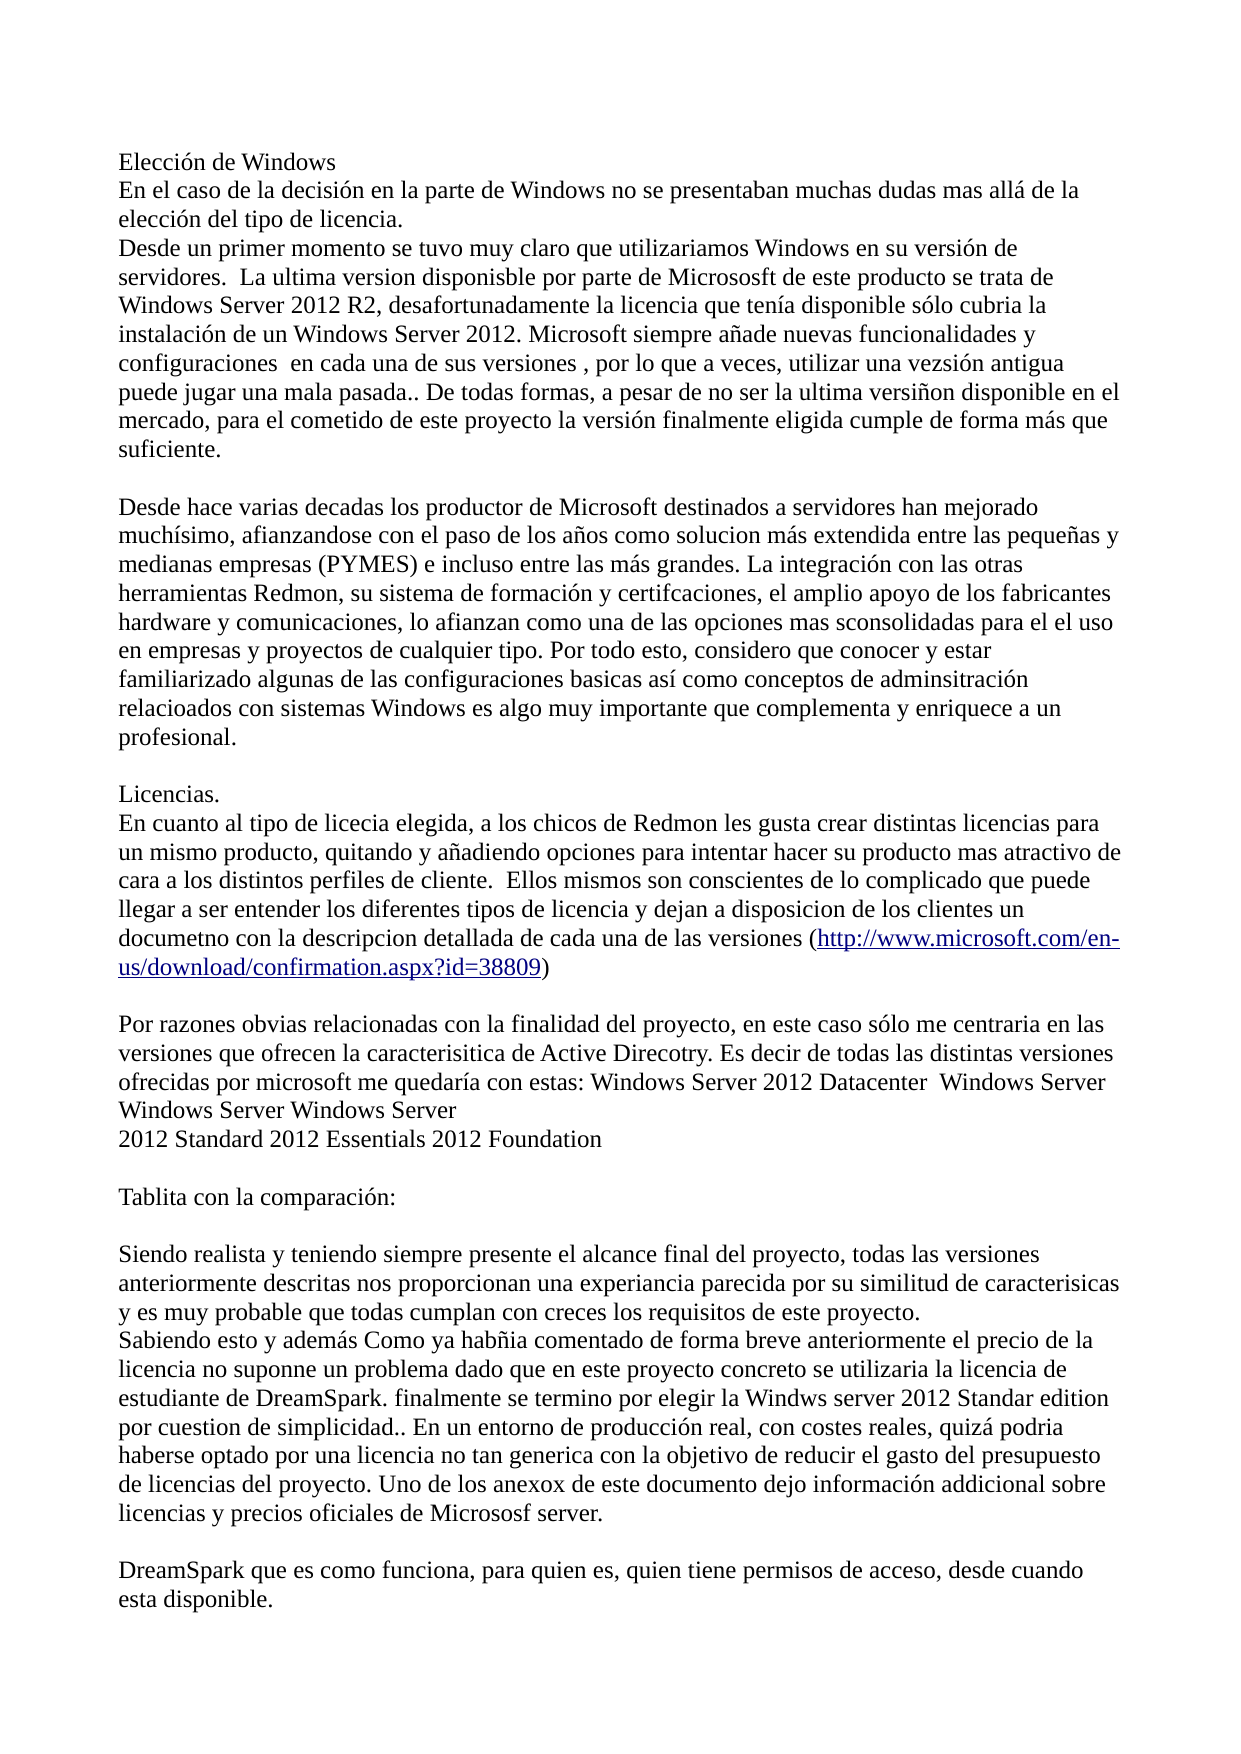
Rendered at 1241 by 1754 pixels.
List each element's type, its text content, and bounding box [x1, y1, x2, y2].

text En el caso de la decisión en la parte de Windows no se presentaban muchas dudas mas allá de la elección del tipo de licencia. [118, 176, 1122, 233]
text Desde un primer momento se tuvo muy claro que utilizariamos Windows en su versión de servidores. La ultima version disponisble por parte de Micrososft de este producto se trata de Windows Server 2012 R2, desafortunadamente la licencia que tenía disponible sólo cubria la instalación de un Windows Server 2012. Microsoft siempre añade nuevas funcionalidades y configuraciones en cada una de sus versiones , por lo que a veces, utilizar una vezsión antigua puede jugar una mala pasada.. De todas formas, a pesar de no ser la ultima versiñon disponible en el mercado, para el cometido de este proyecto la versión finalmente eligida cumple de forma más que suficiente. [118, 233, 1122, 463]
text DreamSpark que es como funciona, para quien es, quien tiene permisos de acceso, desde cuando esta disponible. [118, 1556, 1122, 1613]
text Sabiendo esto y además Como ya habñia comentado de forma breve anteriormente el precio de la licencia no suponne un problema dado que en este proyecto concreto se utilizaria la licencia de estudiante de DreamSpark. finalmente se termino por elegir la Windws server 2012 Standar edition por cuestion de simplicidad.. En un entorno de producción real, con costes reales, quizá podria haberse optado por una licencia no tan generica con la objetivo de reducir el gasto del presupuesto de licencias del proyecto. Uno de los anexox de este documento dejo información addicional sobre licencias y precios oficiales de Micrososf server. [118, 1326, 1122, 1527]
text 2012 Standard 2012 Essentials 2012 Foundation [118, 1124, 1122, 1153]
text Elección de Windows [118, 147, 1122, 176]
text Licencias. [118, 779, 1122, 808]
text Desde hace varias decadas los productor de Microsoft destinados a servidores han mejorado muchísimo, afianzandose con el paso de los años como solucion más extendida entre las pequeñas y medianas empresas (PYMES) e incluso entre las más grandes. La integración con las otras herramientas Redmon, su sistema de formación y certifcaciones, el amplio apoyo de los fabricantes hardware y comunicaciones, lo afianzan como una de las opciones mas sconsolidadas para el el uso en empresas y proyectos de cualquier tipo. Por todo esto, considero que conocer y estar familiarizado algunas de las configuraciones basicas así como conceptos de adminsitración relacioados con sistemas Windows es algo muy importante que complementa y enriquece a un profesional. [118, 492, 1122, 751]
text Por razones obvias relacionadas con la finalidad del proyecto, en este caso sólo me centraria en las versiones que ofrecen la caracterisitica de Active Direcotry. Es decir de todas las distintas versiones ofrecidas por microsoft me quedaría con estas: Windows Server 2012 Datacenter Windows Server Windows Server Windows Server [118, 1009, 1122, 1124]
text En cuanto al tipo de licecia elegida, a los chicos de Redmon les gusta crear distintas licencias para un mismo producto, quitando y añadiendo opciones para intentar hacer su producto mas atractivo de cara a los distintos perfiles de cliente. Ellos mismos son conscientes de lo complicado que puede llegar a ser entender los diferentes tipos de licencia y dejan a disposicion de los clientes un documetno con la descripcion detallada de cada una de las versiones (http://www.microsoft.com/en-us/download/confirmation.aspx?id=38809) [118, 808, 1122, 981]
text Tablita con la comparación: [118, 1182, 1122, 1211]
text Siendo realista y teniendo siempre presente el alcance final del proyecto, todas las versiones anteriormente descritas nos proporcionan una experiancia parecida por su similitud de caracterisicas y es muy probable que todas cumplan con creces los requisitos de este proyecto. [118, 1239, 1122, 1326]
